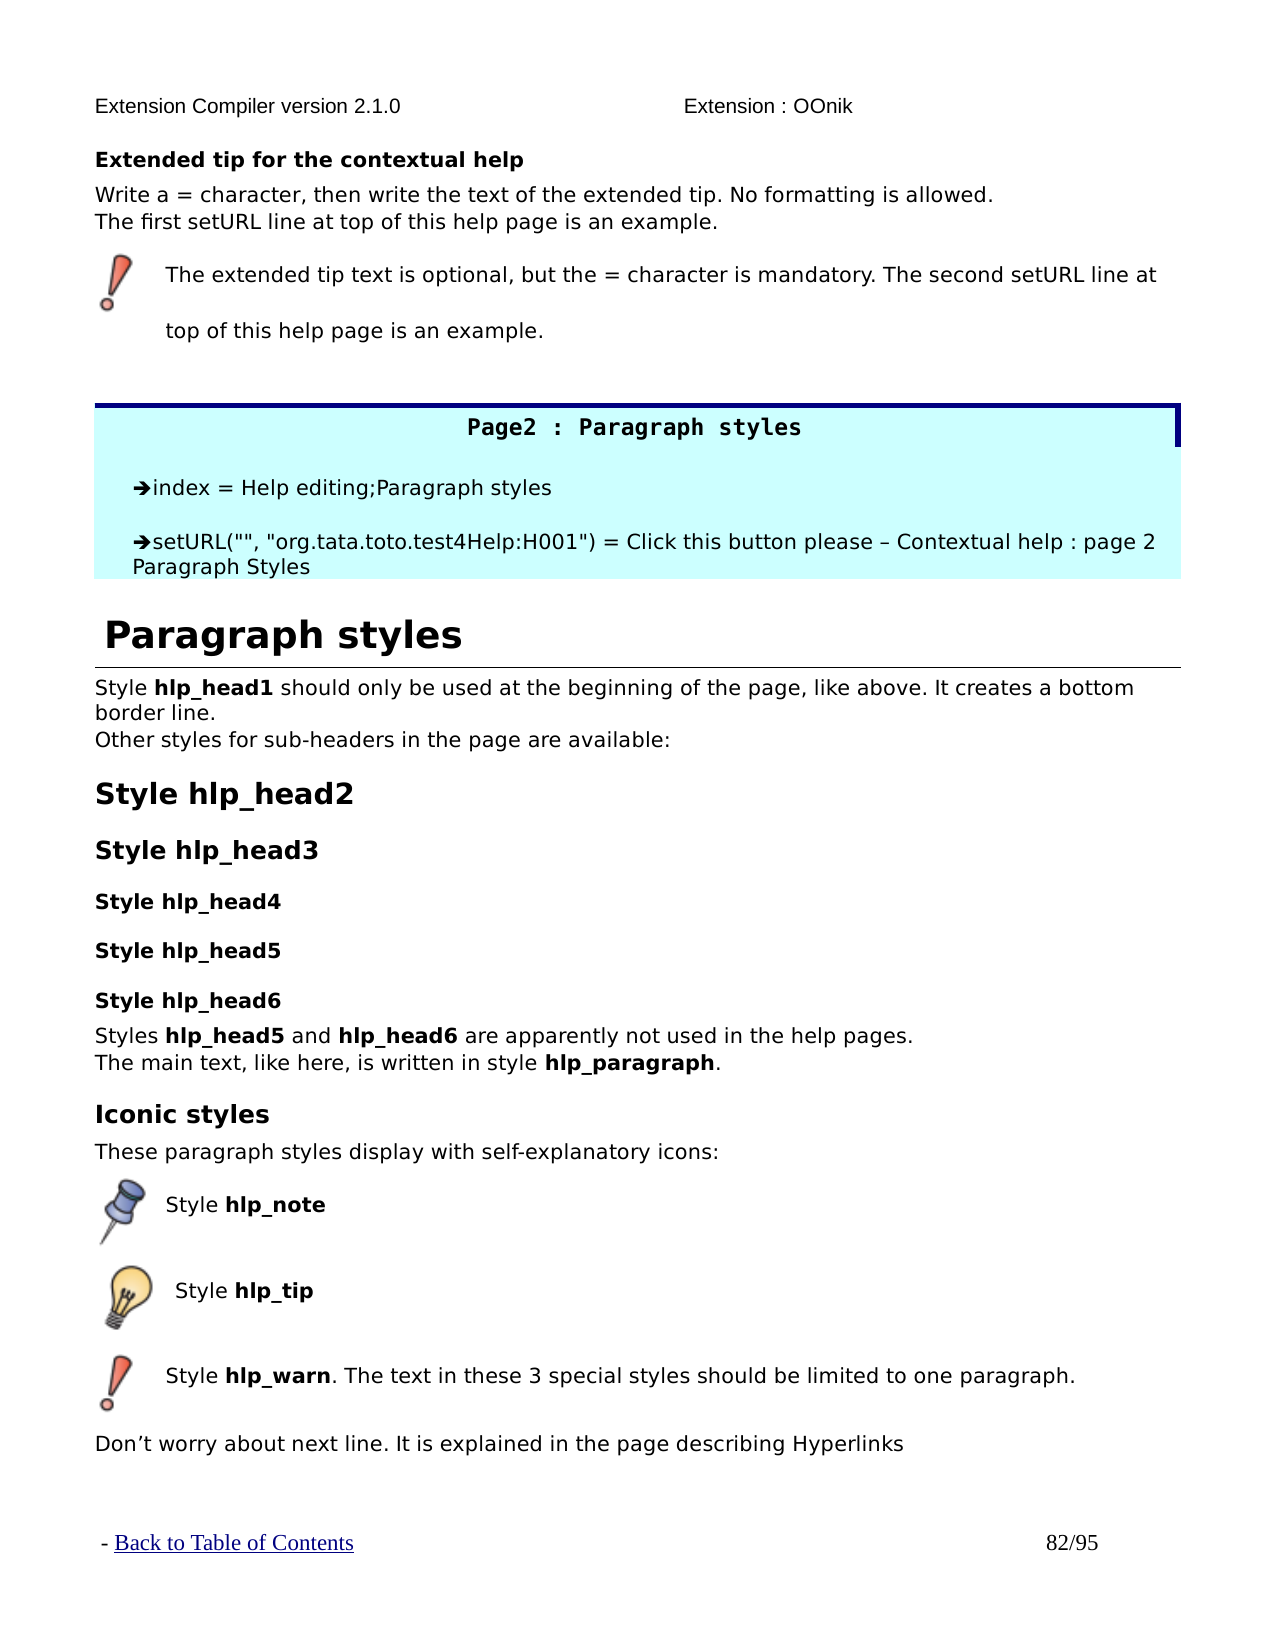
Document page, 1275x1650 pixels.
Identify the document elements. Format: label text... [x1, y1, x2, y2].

list The extended tip text is optional, but the = character is mandatory. The second setURL line at top of this help page is an example. [94, 246, 1181, 343]
text Page2 : Paragraph styles [94, 404, 1175, 447]
text These paragraph styles display with self-explanatory icons: [94, 1140, 1181, 1164]
list setURL("", "org.tata.toto.test4Help:H001") = Click this button please – Contextual help : page 2 Paragraph Styles [94, 530, 1181, 579]
text Don’t worry about next line. It is explained in the page describing Hyperlinks [94, 1432, 1181, 1456]
text Paragraph styles [94, 604, 1181, 667]
text Style hlp_head3 [94, 836, 1181, 865]
list Style hlp_note [94, 1190, 1181, 1222]
list Style hlp_warn. The text in these 3 special styles should be limited to one paragraph. [94, 1361, 1181, 1393]
text Style hlp_head4 [94, 890, 1181, 914]
text Style hlp_head1 should only be used at the beginning of the page, like above. It creates a bottom border line. [94, 676, 1181, 725]
text Style hlp_head6 [94, 988, 1181, 1013]
picture [95, 1177, 151, 1248]
text Write a = character, then write the text of the extended tip. No formatting is allowed. [94, 183, 1181, 207]
text Extended tip for the contextual help [94, 147, 1181, 172]
text The first setURL line at top of this help page is an example. [94, 210, 1181, 234]
text Styles hlp_head5 and hlp_head6 are apparently not used in the help pages. [94, 1024, 1181, 1048]
text Style hlp_head5 [94, 939, 1181, 964]
text Iconic styles [94, 1100, 1181, 1129]
text Other styles for sub-headers in the page are available: [94, 728, 1181, 753]
picture [95, 1261, 163, 1335]
list Style hlp_tip [163, 1261, 1181, 1335]
picture [95, 1348, 138, 1419]
text Style hlp_head2 [94, 777, 1181, 811]
list index = Help editing;Paragraph styles [94, 476, 1181, 501]
picture [95, 247, 138, 319]
text The main text, like here, is written in style hlp_paragraph. [94, 1051, 1181, 1076]
